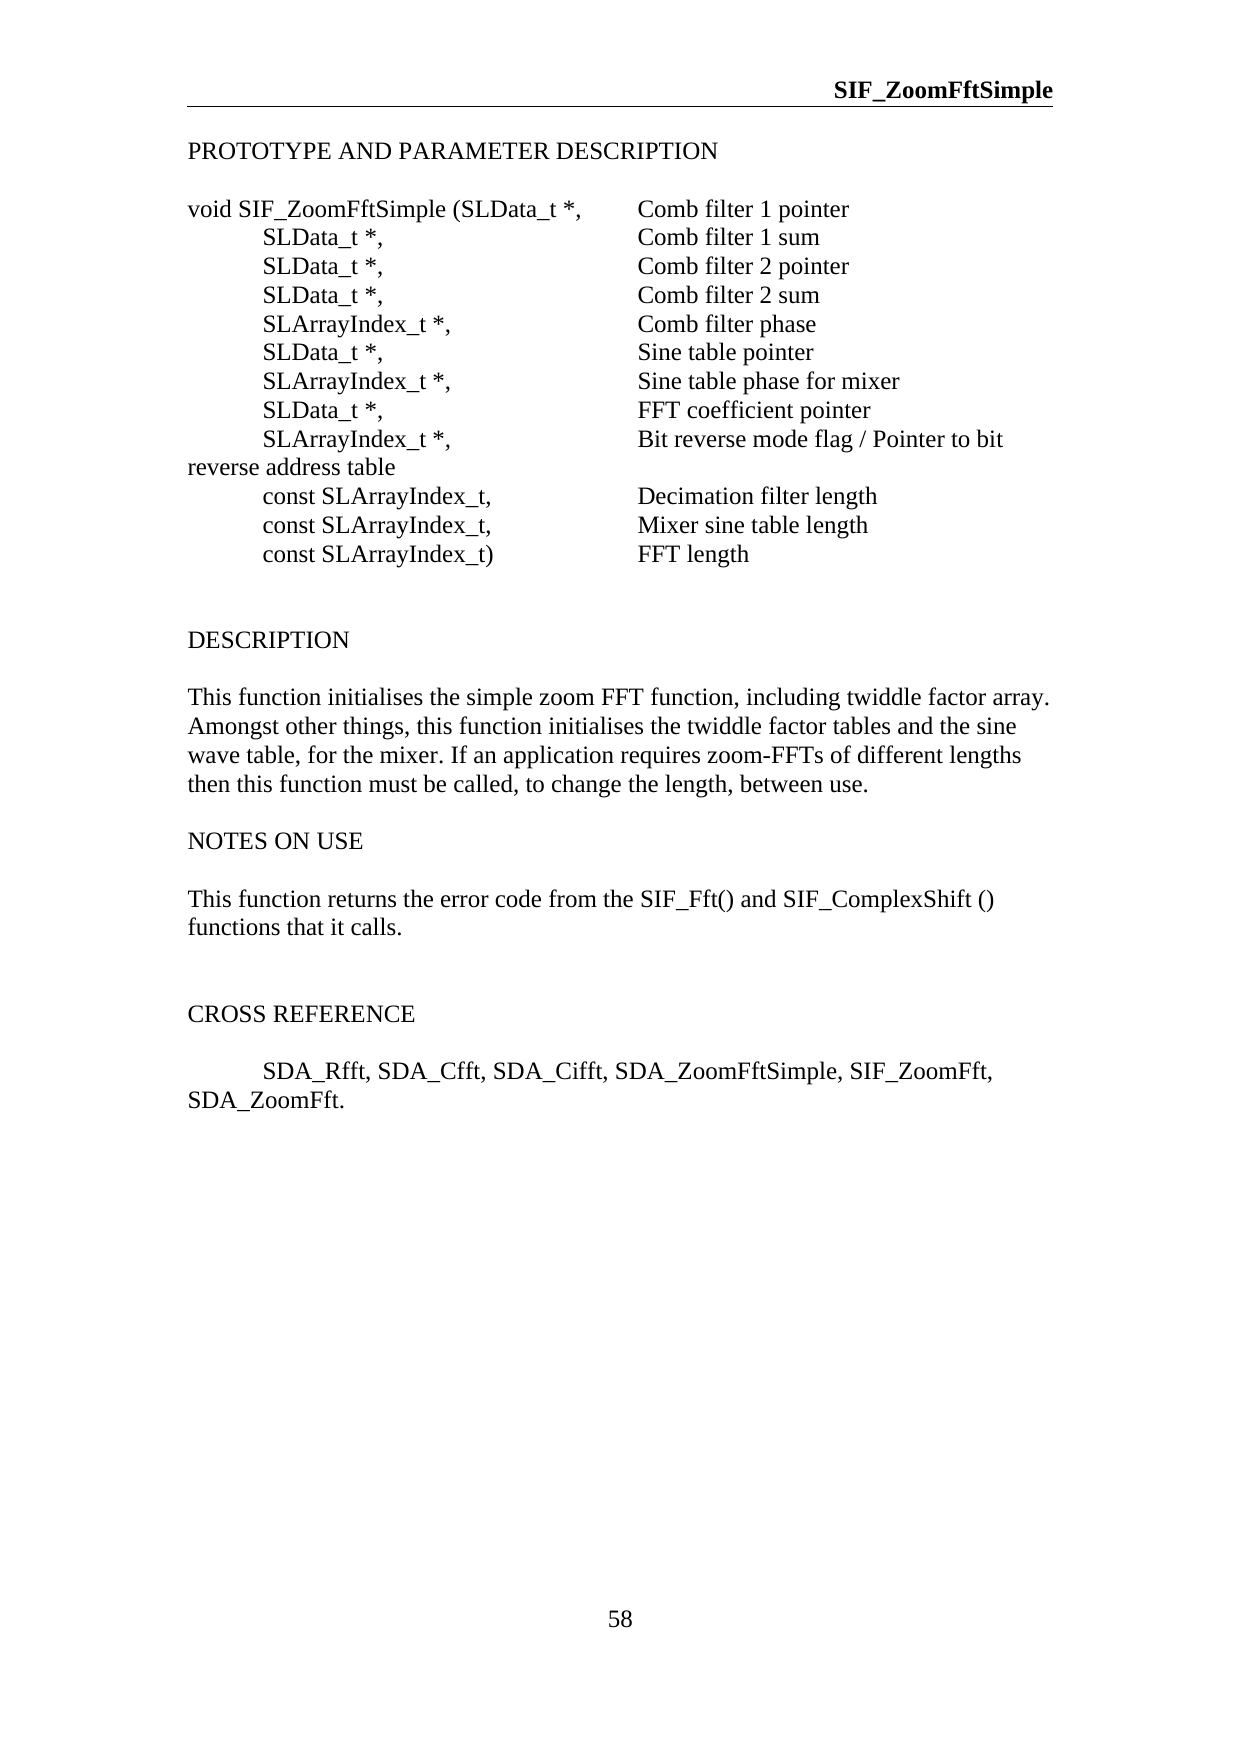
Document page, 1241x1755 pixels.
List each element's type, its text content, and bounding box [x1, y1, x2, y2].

text SDA_Rfft, SDA_Cfft, SDA_Cifft, SDA_ZoomFftSimple, SIF_ZoomFft, SDA_ZoomFft. [187, 1056, 1053, 1114]
text SLArrayIndex_t *, Bit reverse mode flag / Pointer to bit reverse address table [187, 424, 1053, 481]
text SLData_t *, Comb filter 1 sum [187, 222, 1053, 251]
text const SLArrayIndex_t, Mixer sine table length [187, 510, 1053, 539]
text void SIF_ZoomFftSimple (SLData_t *, Comb filter 1 pointer [187, 194, 1053, 222]
text SLData_t *, Sine table pointer [187, 337, 1053, 366]
text const SLArrayIndex_t) FFT length [187, 539, 1053, 567]
text SLArrayIndex_t *, Comb filter phase [187, 309, 1053, 337]
text SLData_t *, Comb filter 2 pointer [187, 251, 1053, 280]
text SLData_t *, FFT coefficient pointer [187, 395, 1053, 424]
text const SLArrayIndex_t, Decimation filter length [187, 481, 1053, 510]
subtitle SIF_ZoomFftSimple [187, 75, 1053, 106]
text This function returns the error code from the SIF_Fft() and SIF_ComplexShift () functions that it calls. [187, 884, 1053, 941]
text This function initialises the simple zoom FFT function, including twiddle factor array. Amongst other things, this function initialises the twiddle factor tables and the sine wave table, for the mixer. If an application requires zoom-FFTs of different lengths then this function must be called, to change the length, between use. [187, 682, 1053, 797]
text SLArrayIndex_t *, Sine table phase for mixer [187, 366, 1053, 395]
text DESCRIPTION [187, 625, 1053, 654]
text NOTES ON USE [187, 826, 1053, 855]
text PROTOTYPE AND PARAMETER DESCRIPTION [187, 136, 1053, 165]
text SLData_t *, Comb filter 2 sum [187, 280, 1053, 309]
text CROSS REFERENCE [187, 999, 1053, 1027]
